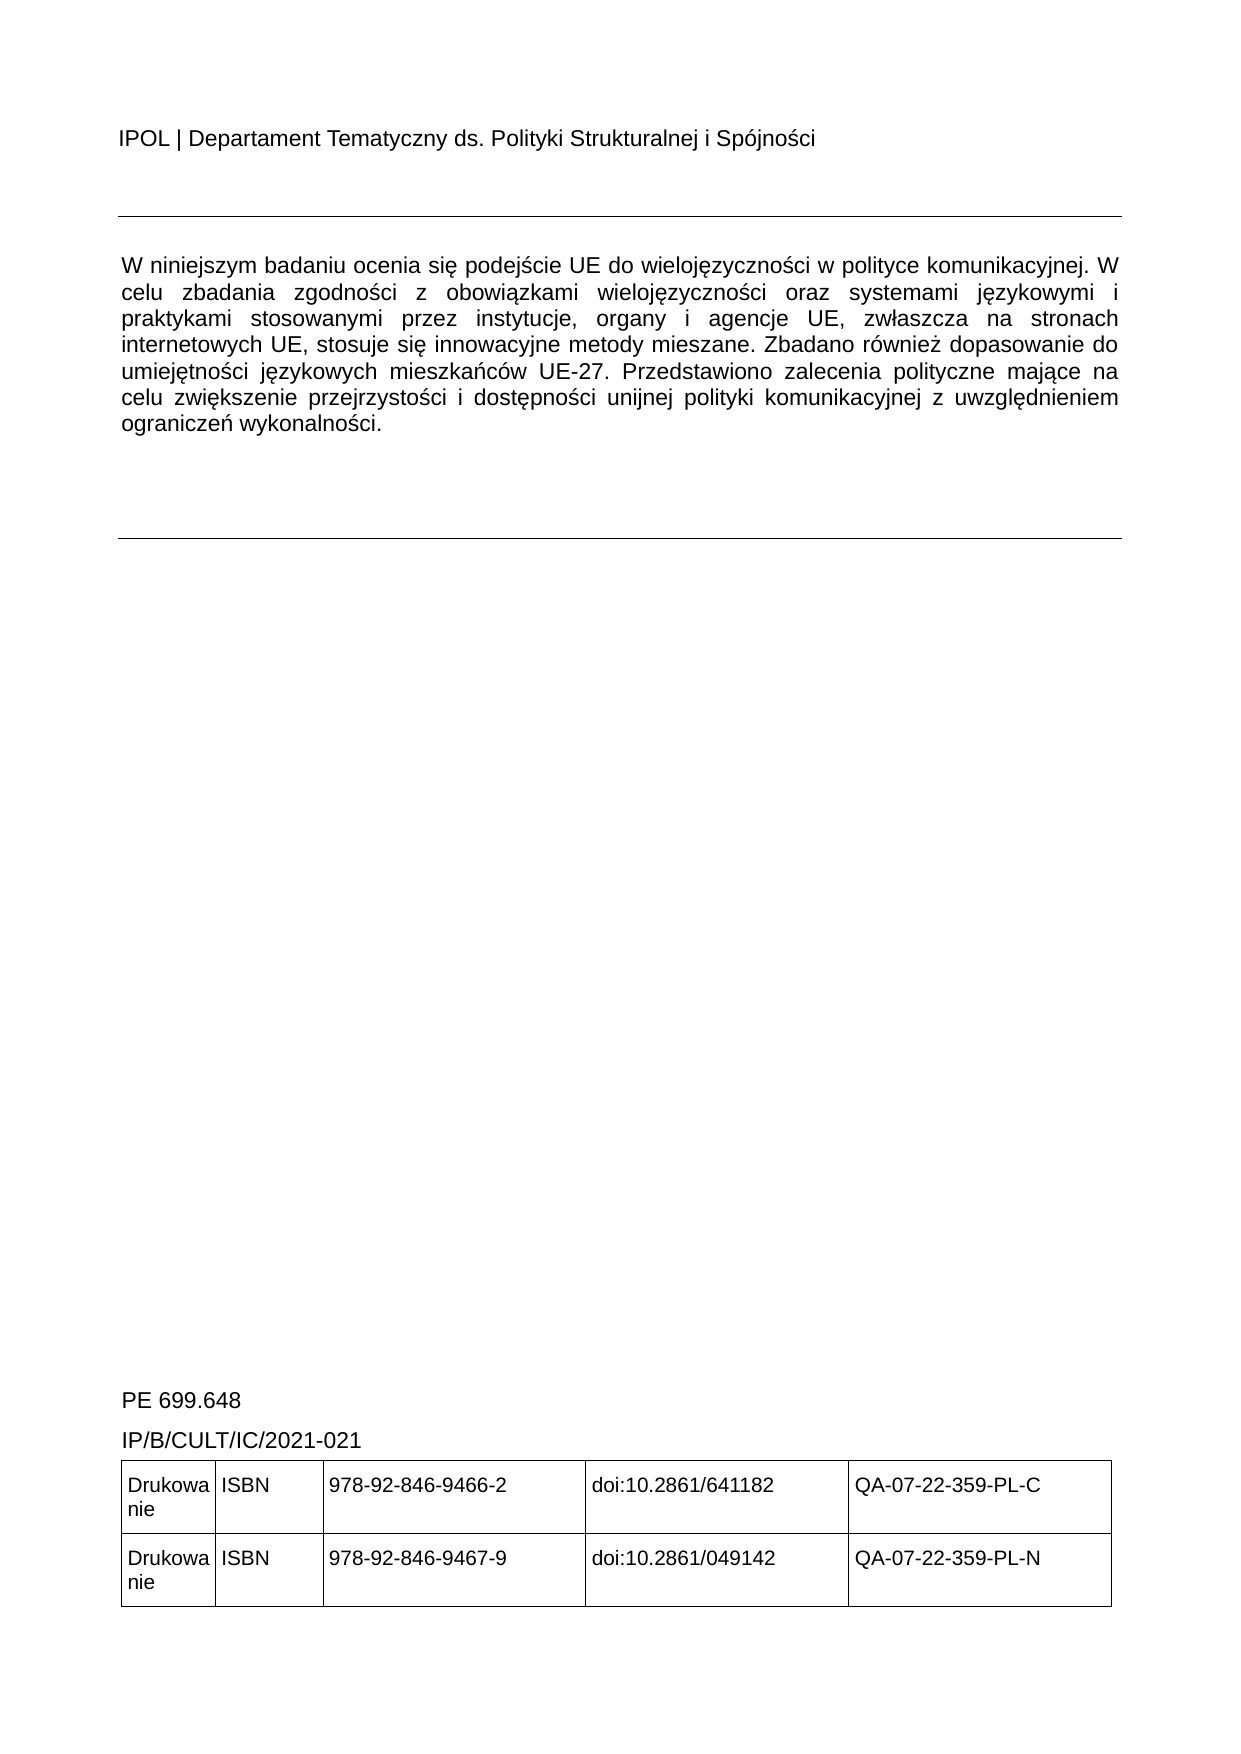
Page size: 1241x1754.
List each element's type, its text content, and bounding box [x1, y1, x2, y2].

table_header ISBN [216, 1461, 323, 1533]
table_cell Drukowanie [122, 1534, 215, 1606]
table_cell 978-92-846-9467-9 [324, 1534, 585, 1606]
table_cell QA-07-22-359-PL-N [849, 1534, 1111, 1606]
text PE 699.648 [121, 1387, 1112, 1414]
text W niniejszym badaniu ocenia się podejście UE do wielojęzyczności w polityce komunikacyjnej. W celu zbadania zgodności z obowiązkami wielojęzyczności oraz systemami językowymi i praktykami stosowanymi przez instytucje, organy i agencje UE, zwłaszcza na stronach internetowych UE, stosuje się innowacyjne metody mieszane. Zbadano również dopasowanie do umiejętności językowych mieszkańców UE-27. Przedstawiono zalecenia polityczne mające na celu zwiększenie przejrzystości i dostępności unijnej polityki komunikacyjnej z uwzględnieniem ograniczeń wykonalności. [118, 249, 1122, 437]
table_header QA-07-22-359-PL-C [849, 1461, 1111, 1533]
table_header doi:10.2861/641182 [586, 1461, 848, 1533]
text IP/B/CULT/IC/2021-021 [121, 1427, 1112, 1453]
table_cell ISBN [216, 1534, 323, 1606]
table_header Drukowanie [122, 1461, 215, 1533]
table_cell doi:10.2861/049142 [586, 1534, 848, 1606]
table_header 978-92-846-9466-2 [324, 1461, 585, 1533]
